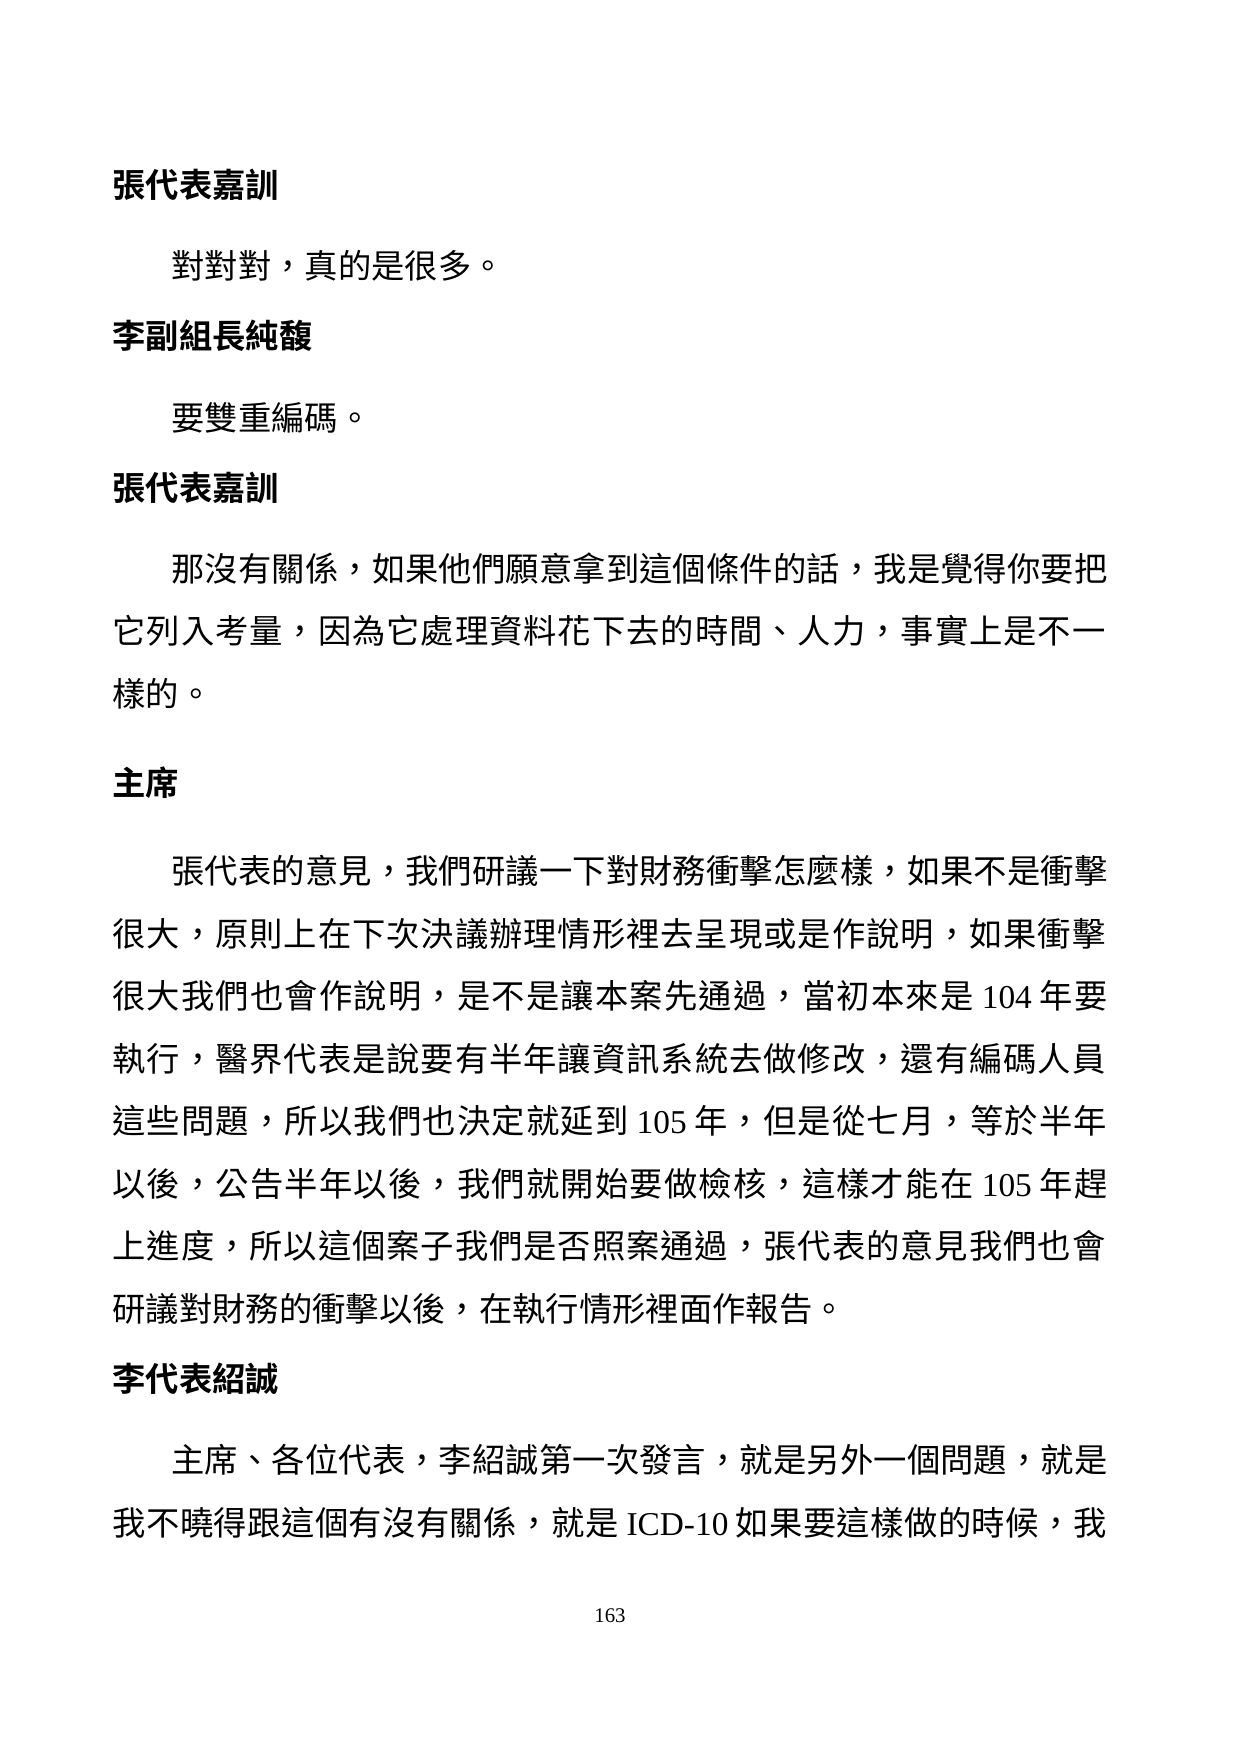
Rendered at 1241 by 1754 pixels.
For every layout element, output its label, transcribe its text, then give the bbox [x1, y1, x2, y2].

text 張代表嘉訓 [112, 142, 1107, 204]
text 張代表的意見，我們研議一下對財務衝擊怎麼樣，如果不是衝擊很大，原則上在下次決議辦理情形裡去呈現或是作說明，如果衝擊很大我們也會作說明，是不是讓本案先通過，當初本來是104年要執行，醫界代表是說要有半年讓資訊系統去做修改，還有編碼人員這些問題，所以我們也決定就延到105年，但是從七月，等於半年以後，公告半年以後，我們就開始要做檢核，這樣才能在105年趕上進度，所以這個案子我們是否照案通過，張代表的意見我們也會研議對財務的衝擊以後，在執行情形裡面作報告。 [112, 828, 1107, 1328]
text 李副組長純馥 [112, 293, 1107, 355]
text 對對對，真的是很多。 [112, 223, 1107, 285]
text 主席 [112, 739, 1107, 802]
text 李代表紹誠 [112, 1335, 1107, 1398]
text 張代表嘉訓 [112, 444, 1107, 507]
text 主席、各位代表，李紹誠第一次發言，就是另外一個問題，就是我不曉得跟這個有沒有關係，就是ICD-10如果要這樣做的時候，我 [112, 1417, 1107, 1542]
text 要雙重編碼。 [112, 374, 1107, 437]
text 那沒有關係，如果他們願意拿到這個條件的話，我是覺得你要把它列入考量，因為它處理資料花下去的時間、人力，事實上是不一樣的。 [112, 525, 1107, 713]
